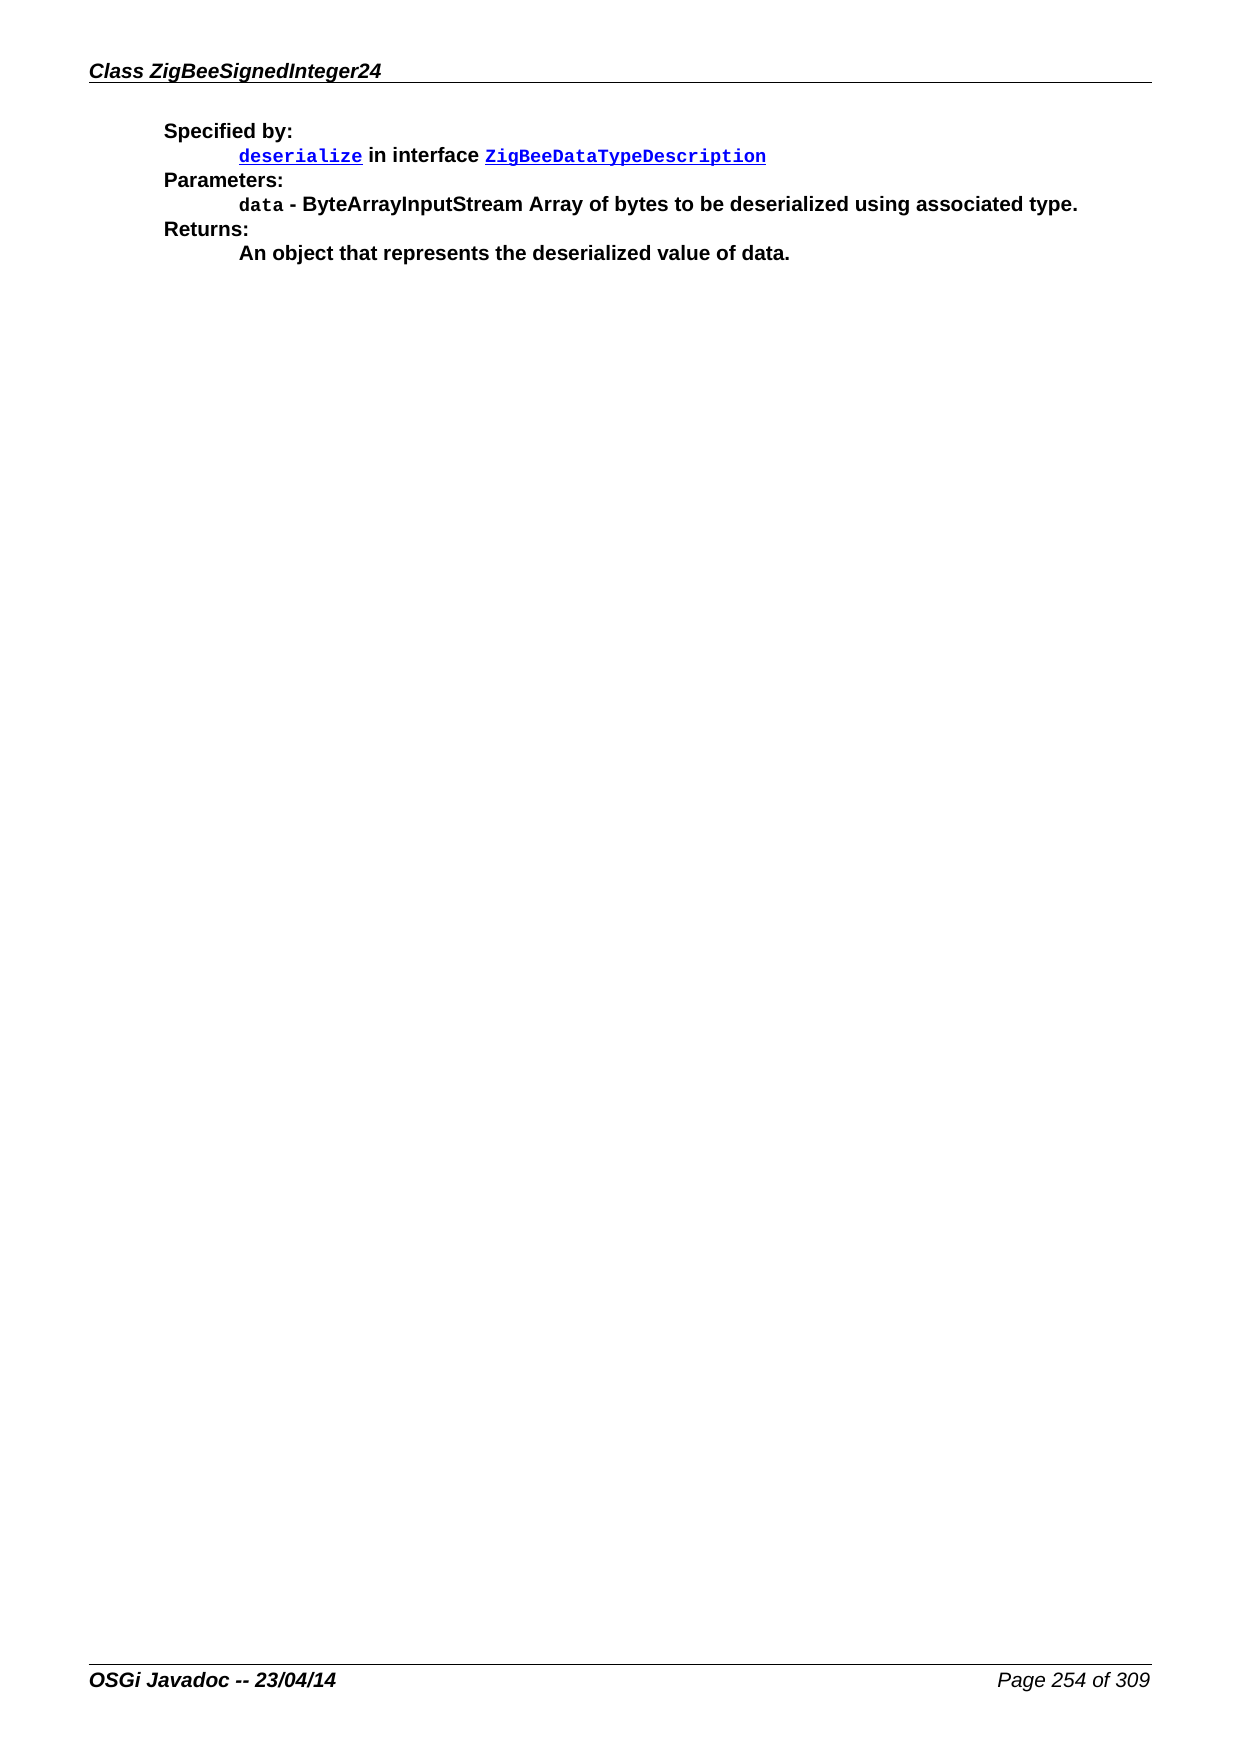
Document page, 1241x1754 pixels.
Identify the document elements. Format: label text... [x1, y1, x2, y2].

text deserialize in interface ZigBeeDataTypeDescription [238, 142, 1152, 168]
text Specified by: [163, 118, 1152, 142]
text An object that represents the deserialized value of data. [238, 241, 1152, 265]
text Parameters: [163, 168, 1152, 192]
text Returns: [163, 217, 1152, 241]
text data - ByteArrayInputStream Array of bytes to be deserialized using associated type. [238, 192, 1152, 217]
